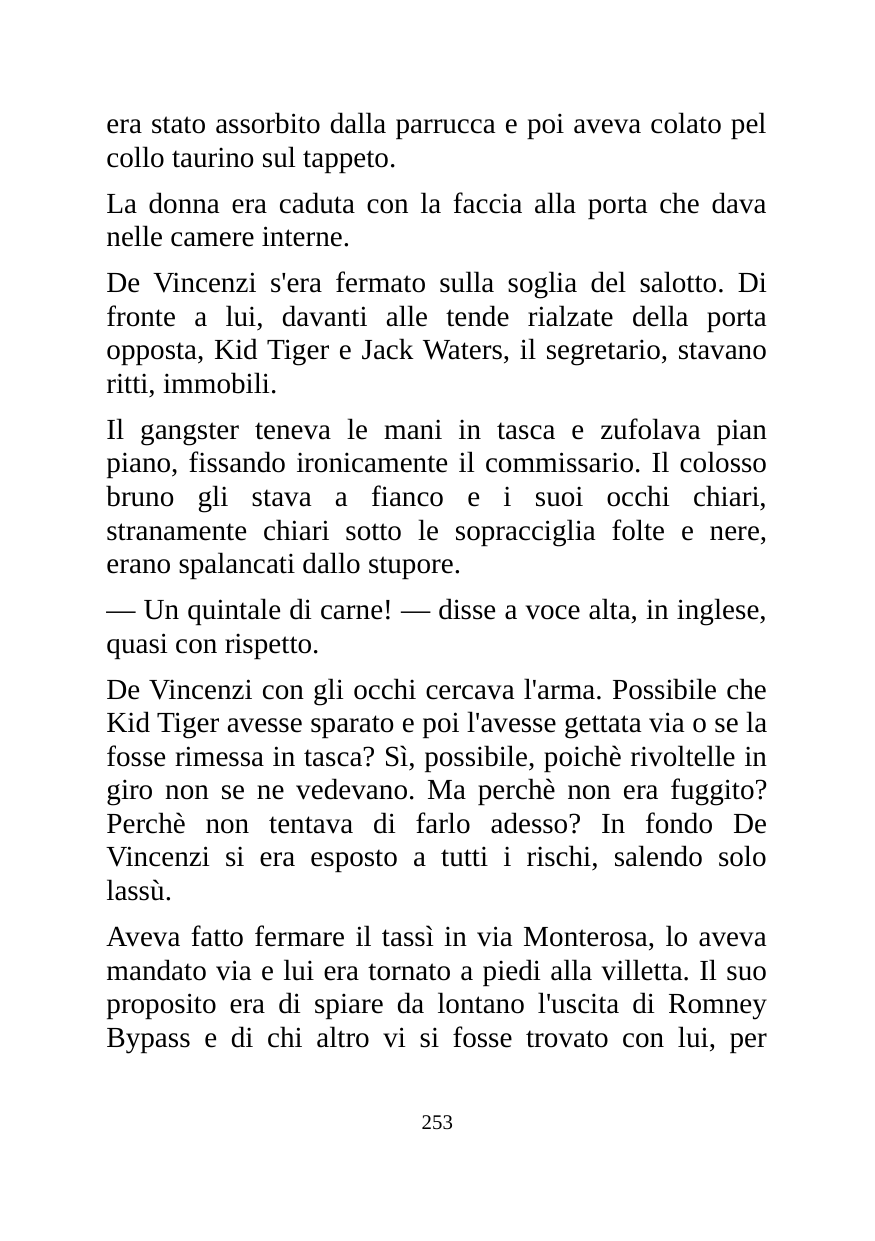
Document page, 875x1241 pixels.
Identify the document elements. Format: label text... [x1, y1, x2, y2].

text era stato assorbito dalla parrucca e poi aveva colato pel collo taurino sul tappeto. [106, 106, 768, 173]
text De Vincenzi s'era fermato sulla soglia del salotto. Di fronte a lui, davanti alle tende rialzate della porta opposta, Kid Tiger e Jack Waters, il segretario, stavano ritti, immobili. [106, 265, 768, 399]
text La donna era caduta con la faccia alla porta che dava nelle camere interne. [106, 186, 768, 253]
text — Un quintale di carne! — disse a voce alta, in inglese, quasi con rispetto. [106, 592, 768, 659]
text Aveva fatto fermare il tassì in via Monterosa, lo aveva mandato via e lui era tornato a piedi alla villetta. Il suo proposito era di spiare da lontano l'uscita di Romney Bypass e di chi altro vi si fosse trovato con lui, per [106, 919, 768, 1053]
text Il gangster teneva le mani in tasca e zufolava pian piano, fissando ironicamente il commissario. Il colosso bruno gli stava a fianco e i suoi occhi chiari, stranamente chiari sotto le sopracciglia folte e nere, erano spalancati dallo stupore. [106, 412, 768, 580]
text De Vincenzi con gli occhi cercava l'arma. Possibile che Kid Tiger avesse sparato e poi l'avesse gettata via o se la fosse rimessa in tasca? Sì, possibile, poichè rivoltelle in giro non se ne vedevano. Ma perchè non era fuggito? Perchè non tentava di farlo adesso? In fondo De Vincenzi si era esposto a tutti i rischi, salendo solo lassù. [106, 672, 768, 907]
